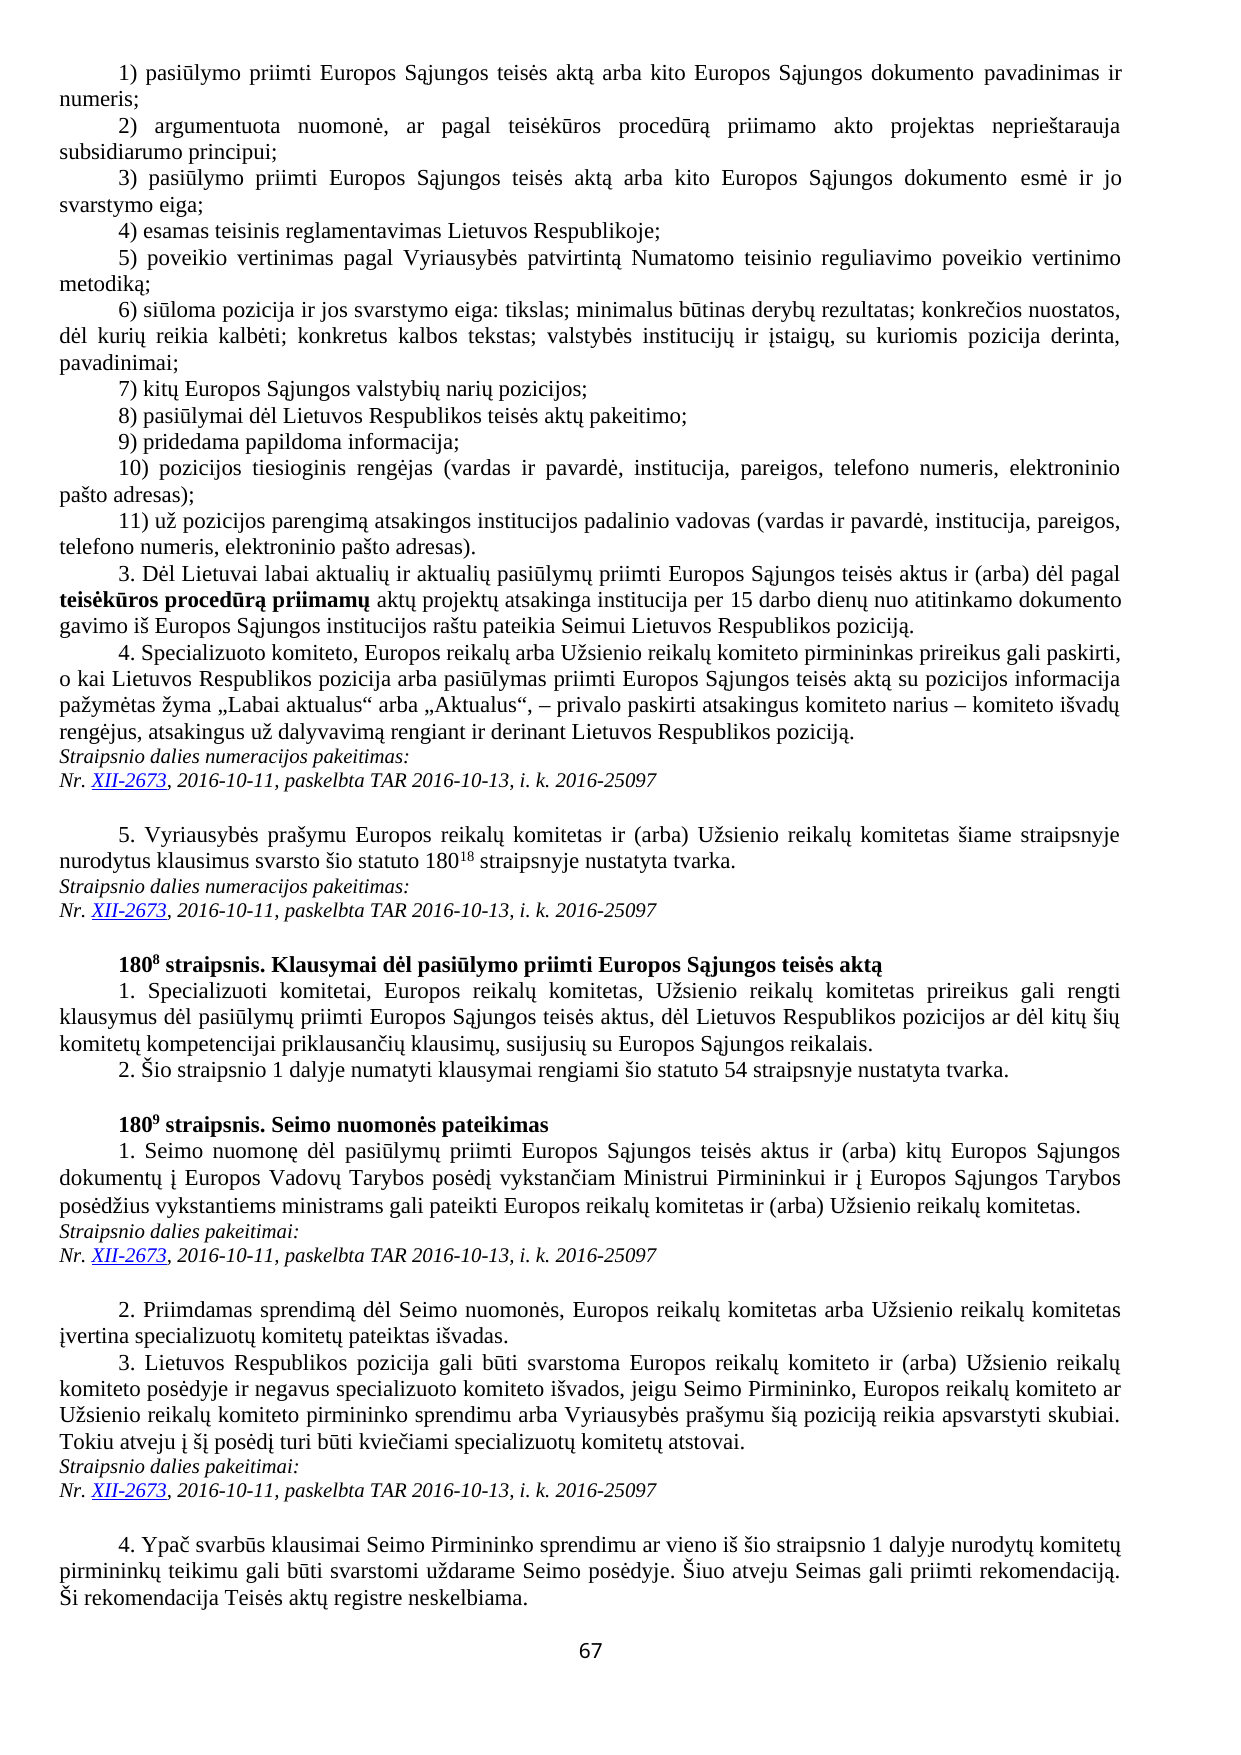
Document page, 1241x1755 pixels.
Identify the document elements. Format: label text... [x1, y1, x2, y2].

text 1809 straipsnis. Seimo nuomonės pateikimas [59, 1111, 1122, 1138]
text 8) pasiūlymai dėl Lietuvos Respublikos teisės aktų pakeitimo; [59, 402, 1122, 428]
text 3) pasiūlymo priimti Europos Sąjungos teisės aktą arba kito Europos Sąjungos dokumento esmė ir jo svarstymo eiga; [59, 164, 1122, 217]
text 4) esamas teisinis reglamentavimas Lietuvos Respublikoje; [59, 217, 1122, 243]
text Nr. XII-2673, 2016-10-11, paskelbta TAR 2016-10-13, i. k. 2016-25097 [59, 898, 1122, 922]
text 6) siūloma pozicija ir jos svarstymo eiga: tikslas; minimalus būtinas derybų rezultatas; konkrečios nuostatos, dėl kurių reikia kalbėti; konkretus kalbos tekstas; valstybės institucijų ir įstaigų, su kuriomis pozicija derinta, pavadinimai; [59, 296, 1122, 375]
text 1808 straipsnis. Klausymai dėl pasiūlymo priimti Europos Sąjungos teisės aktą [59, 951, 1122, 977]
text 4. Ypač svarbūs klausimai Seimo Pirmininko sprendimu ar vieno iš šio straipsnio 1 dalyje nurodytų komitetų pirmininkų teikimu gali būti svarstomi uždarame Seimo posėdyje. Šiuo atveju Seimas gali priimti rekomendaciją. Ši rekomendacija Teisės aktų registre neskelbiama. [59, 1531, 1122, 1610]
text 9) pridedama papildoma informacija; [59, 428, 1122, 454]
text 2. Priimdamas sprendimą dėl Seimo nuomonės, Europos reikalų komitetas arba Užsienio reikalų komitetas įvertina specializuotų komitetų pateiktas išvadas. [59, 1296, 1122, 1349]
text Nr. XII-2673, 2016-10-11, paskelbta TAR 2016-10-13, i. k. 2016-25097 [59, 1478, 1122, 1502]
text Nr. XII-2673, 2016-10-11, paskelbta TAR 2016-10-13, i. k. 2016-25097 [59, 1243, 1122, 1267]
text 5) poveikio vertinimas pagal Vyriausybės patvirtintą Numatomo teisinio reguliavimo poveikio vertinimo metodiką; [59, 243, 1122, 296]
text 2) argumentuota nuomonė, ar pagal teisėkūros procedūrą priimamo akto projektas neprieštarauja subsidiarumo principui; [59, 112, 1122, 164]
text 1. Specializuoti komitetai, Europos reikalų komitetas, Užsienio reikalų komitetas prireikus gali rengti klausymus dėl pasiūlymų priimti Europos Sąjungos teisės aktus, dėl Lietuvos Respublikos pozicijos ar dėl kitų šių komitetų kompetencijai priklausančių klausimų, susijusių su Europos Sąjungos reikalais. [59, 977, 1122, 1056]
text Nr. XII-2673, 2016-10-11, paskelbta TAR 2016-10-13, i. k. 2016-25097 [59, 768, 1122, 792]
text 5. Vyriausybės prašymu Europos reikalų komitetas ir (arba) Užsienio reikalų komitetas šiame straipsnyje nurodytus klausimus svarsto šio statuto 18018 straipsnyje nustatyta tvarka. [59, 821, 1122, 874]
text 11) už pozicijos parengimą atsakingos institucijos padalinio vadovas (vardas ir pavardė, institucija, pareigos, telefono numeris, elektroninio pašto adresas). [59, 507, 1122, 560]
text 3. Lietuvos Respublikos pozicija gali būti svarstoma Europos reikalų komiteto ir (arba) Užsienio reikalų komiteto posėdyje ir negavus specializuoto komiteto išvados, jeigu Seimo Pirmininko, Europos reikalų komiteto ar Užsienio reikalų komiteto pirmininko sprendimu arba Vyriausybės prašymu šią poziciją reikia apsvarstyti skubiai. Tokiu atveju į šį posėdį turi būti kviečiami specializuotų komitetų atstovai. [59, 1349, 1122, 1454]
text Straipsnio dalies numeracijos pakeitimas: [59, 744, 1122, 768]
text 1. Seimo nuomonę dėl pasiūlymų priimti Europos Sąjungos teisės aktus ir (arba) kitų Europos Sąjungos dokumentų į Europos Vadovų Tarybos posėdį vykstančiam Ministrui Pirmininkui ir į Europos Sąjungos Tarybos posėdžius vykstantiems ministrams gali pateikti Europos reikalų komitetas ir (arba) Užsienio reikalų komitetas. [59, 1138, 1122, 1219]
text Straipsnio dalies pakeitimai: [59, 1219, 1122, 1243]
text 3. Dėl Lietuvai labai aktualių ir aktualių pasiūlymų priimti Europos Sąjungos teisės aktus ir (arba) dėl pagal teisėkūros procedūrą priimamų aktų projektų atsakinga institucija per 15 darbo dienų nuo atitinkamo dokumento gavimo iš Europos Sąjungos institucijos raštu pateikia Seimui Lietuvos Respublikos poziciją. [59, 560, 1122, 639]
text 10) pozicijos tiesioginis rengėjas (vardas ir pavardė, institucija, pareigos, telefono numeris, elektroninio pašto adresas); [59, 454, 1122, 507]
text 1) pasiūlymo priimti Europos Sąjungos teisės aktą arba kito Europos Sąjungos dokumento pavadinimas ir numeris; [59, 59, 1122, 112]
text 7) kitų Europos Sąjungos valstybių narių pozicijos; [59, 375, 1122, 402]
text Straipsnio dalies numeracijos pakeitimas: [59, 874, 1122, 898]
text 2. Šio straipsnio 1 dalyje numatyti klausymai rengiami šio statuto 54 straipsnyje nustatyta tvarka. [59, 1056, 1122, 1082]
text Straipsnio dalies pakeitimai: [59, 1454, 1122, 1478]
text 4. Specializuoto komiteto, Europos reikalų arba Užsienio reikalų komiteto pirmininkas prireikus gali paskirti, o kai Lietuvos Respublikos pozicija arba pasiūlymas priimti Europos Sąjungos teisės aktą su pozicijos informacija pažymėtas žyma „Labai aktualus“ arba „Aktualus“, – privalo paskirti atsakingus komiteto narius – komiteto išvadų rengėjus, atsakingus už dalyvavimą rengiant ir derinant Lietuvos Respublikos poziciją. [59, 639, 1122, 744]
